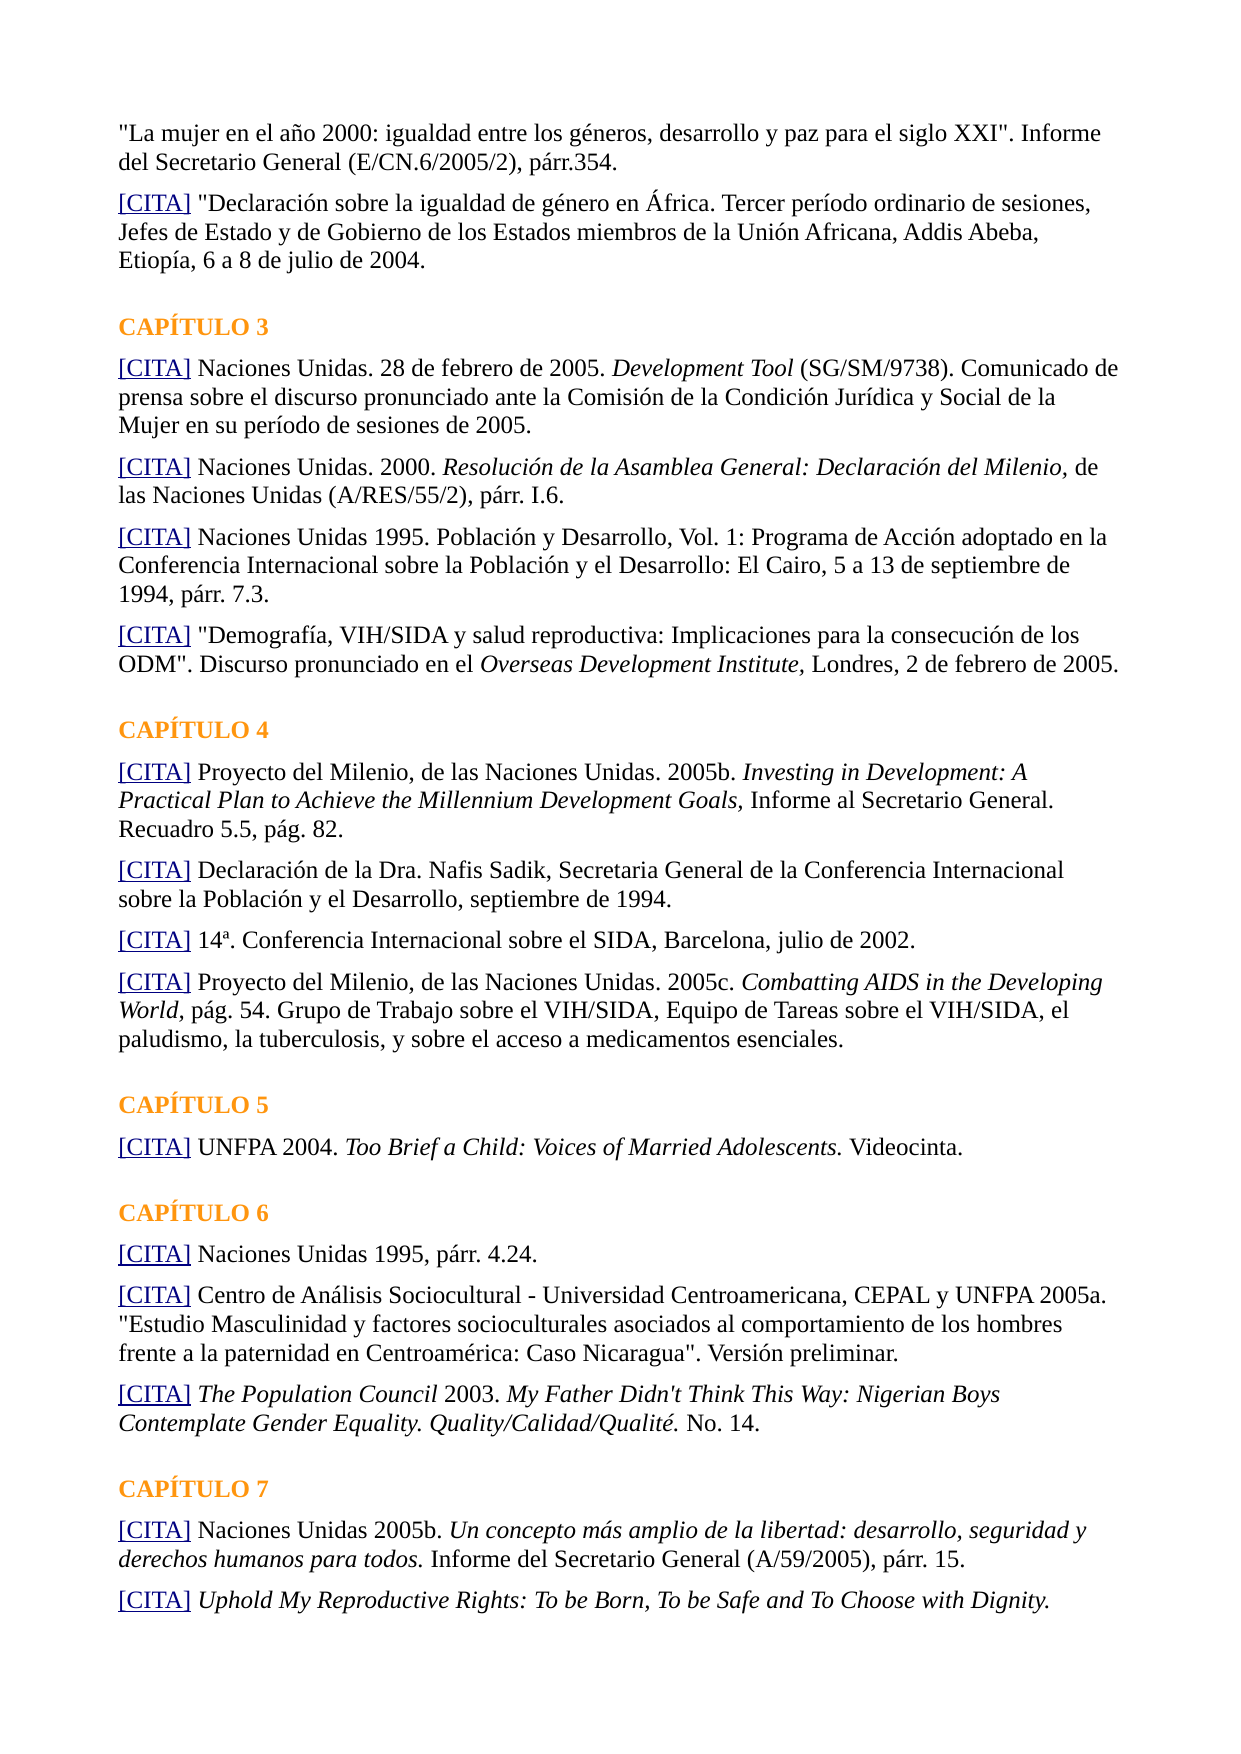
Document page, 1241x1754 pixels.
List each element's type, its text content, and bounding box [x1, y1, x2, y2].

text [CITA] Declaración de la Dra. Nafis Sadik, Secretaria General de la Conferencia Internacional sobre la Población y el Desarrollo, septiembre de 1994. [118, 856, 1122, 913]
text [CITA] "Demografía, VIH/SIDA y salud reproductiva: Implicaciones para la consecución de los ODM". Discurso pronunciado en el Overseas Development Institute, Londres, 2 de febrero de 2005. [118, 621, 1122, 678]
text [CITA] Naciones Unidas 1995. Población y Desarrollo, Vol. 1: Programa de Acción adoptado en la Conferencia Internacional sobre la Población y el Desarrollo: El Cairo, 5 a 13 de septiembre de 1994, párr. 7.3. [118, 522, 1122, 608]
subtitle CAPÍTULO 6 [118, 1198, 1122, 1227]
subtitle CAPÍTULO 4 [118, 716, 1122, 744]
text [CITA] The Population Council 2003. My Father Didn't Think This Way: Nigerian Boys Contemplate Gender Equality. Quality/Calidad/Qualité. No. 14. [118, 1379, 1122, 1437]
text [CITA] Naciones Unidas 1995, párr. 4.24. [118, 1239, 1122, 1268]
text [CITA] UNFPA 2004. Too Brief a Child: Voices of Married Adolescents. Videocinta. [118, 1132, 1122, 1161]
text [CITA] Naciones Unidas. 28 de febrero de 2005. Development Tool (SG/SM/9738). Comunicado de prensa sobre el discurso pronunciado ante la Comisión de la Condición Jurídica y Social de la Mujer en su período de sesiones de 2005. [118, 353, 1122, 439]
text [CITA] Centro de Análisis Sociocultural - Universidad Centroamericana, CEPAL y UNFPA 2005a. "Estudio Masculinidad y factores socioculturales asociados al comportamiento de los hombres frente a la paternidad en Centroamérica: Caso Nicaragua". Versión preliminar. [118, 1281, 1122, 1367]
text [CITA] Proyecto del Milenio, de las Naciones Unidas. 2005b. Investing in Development: A Practical Plan to Achieve the Millennium Development Goals, Informe al Secretario General. Recuadro 5.5, pág. 82. [118, 757, 1122, 843]
text [CITA] 14ª. Conferencia Internacional sobre el SIDA, Barcelona, julio de 2002. [118, 926, 1122, 954]
subtitle CAPÍTULO 5 [118, 1091, 1122, 1119]
text [CITA] Uphold My Reproductive Rights: To be Born, To be Safe and To Choose with Dignity. [118, 1586, 1122, 1614]
subtitle CAPÍTULO 3 [118, 312, 1122, 341]
text [CITA] Proyecto del Milenio, de las Naciones Unidas. 2005c. Combatting AIDS in the Developing World, pág. 54. Grupo de Trabajo sobre el VIH/SIDA, Equipo de Tareas sobre el VIH/SIDA, el paludismo, la tuberculosis, y sobre el acceso a medicamentos esenciales. [118, 967, 1122, 1053]
subtitle CAPÍTULO 7 [118, 1474, 1122, 1503]
text "La mujer en el año 2000: igualdad entre los géneros, desarrollo y paz para el siglo XXI". Informe del Secretario General (E/CN.6/2005/2), párr.354. [118, 118, 1122, 176]
text [CITA] "Declaración sobre la igualdad de género en África. Tercer período ordinario de sesiones, Jefes de Estado y de Gobierno de los Estados miembros de la Unión Africana, Addis Abeba, Etiopía, 6 a 8 de julio de 2004. [118, 188, 1122, 274]
text [CITA] Naciones Unidas 2005b. Un concepto más amplio de la libertad: desarrollo, seguridad y derechos humanos para todos. Informe del Secretario General (A/59/2005), párr. 15. [118, 1516, 1122, 1573]
text [CITA] Naciones Unidas. 2000. Resolución de la Asamblea General: Declaración del Milenio, de las Naciones Unidas (A/RES/55/2), párr. I.6. [118, 452, 1122, 509]
